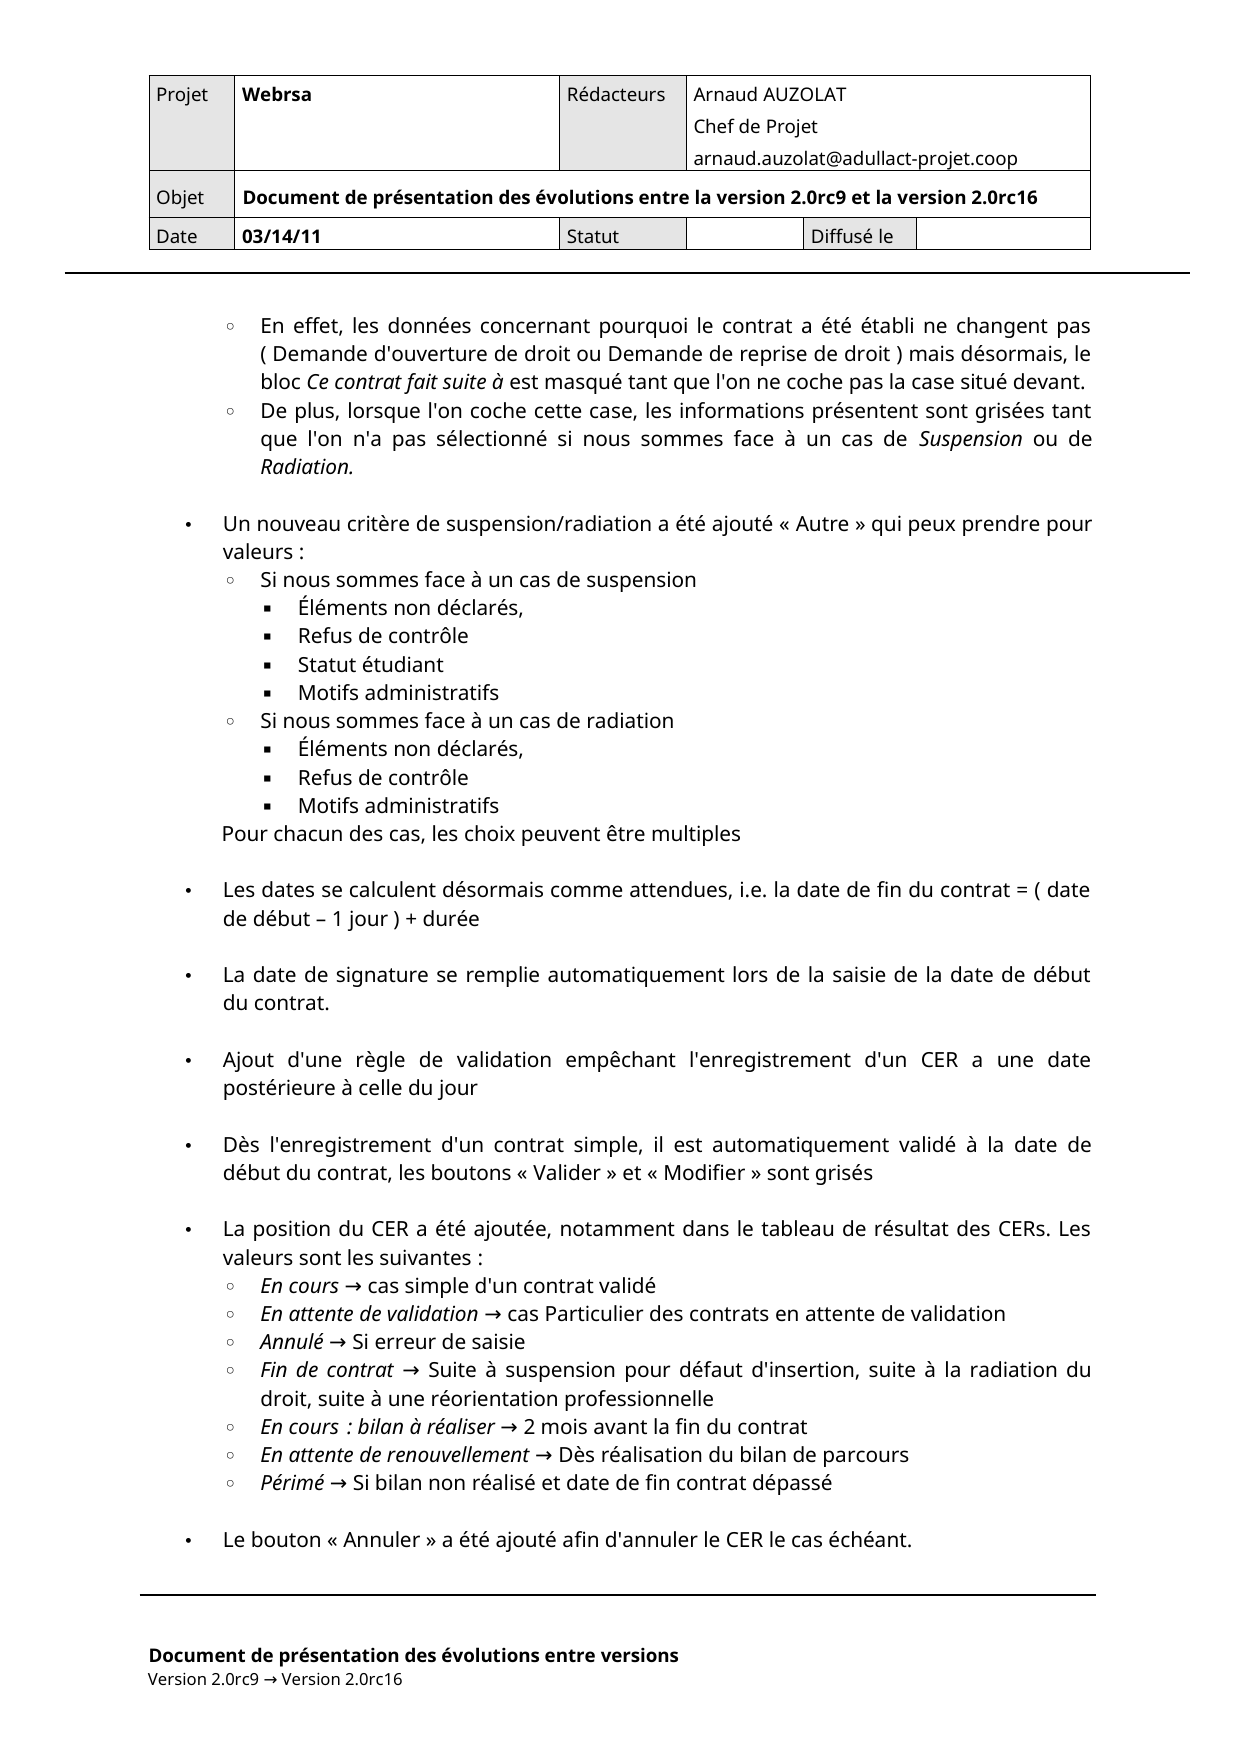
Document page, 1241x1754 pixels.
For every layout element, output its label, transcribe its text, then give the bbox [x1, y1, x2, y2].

text Pour chacun des cas, les choix peuvent être multiples [148, 819, 1092, 847]
list En attente de validation → cas Particulier des contrats en attente de validation [223, 1299, 1092, 1327]
list Motifs administratifs [260, 791, 1092, 819]
list En attente de renouvellement → Dès réalisation du bilan de parcours [223, 1440, 1092, 1468]
list La date de signature se remplie automatiquement lors de la saisie de la date de début du contrat. [185, 960, 1092, 1017]
list Les dates se calculent désormais comme attendues, i.e. la date de fin du contrat = ( date de début – 1 jour ) + durée [185, 876, 1092, 932]
list Statut étudiant [260, 650, 1092, 678]
list Refus de contrôle [260, 622, 1092, 650]
list Annulé → Si erreur de saisie [223, 1327, 1092, 1356]
list Un nouveau critère de suspension/radiation a été ajouté « Autre » qui peux prendre pour valeurs : [185, 509, 1092, 565]
list En effet, les données concernant pourquoi le contrat a été établi ne changent pas ( Demande d'ouverture de droit ou Demande de reprise de droit ) mais désormais, le bloc Ce contrat fait suite à est masqué tant que l'on ne coche pas la case situé devant. [223, 311, 1092, 396]
list Si nous sommes face à un cas de radiation [223, 706, 1092, 734]
list En cours → cas simple d'un contrat validé [223, 1271, 1092, 1299]
list Ajout d'une règle de validation empêchant l'enregistrement d'un CER a une date postérieure à celle du jour [185, 1045, 1092, 1101]
list Éléments non déclarés, [260, 593, 1092, 622]
list De plus, lorsque l'on coche cette case, les informations présentent sont grisées tant que l'on n'a pas sélectionné si nous sommes face à un cas de Suspension ou de Radiation. [223, 396, 1092, 480]
list Refus de contrôle [260, 763, 1092, 791]
list Le bouton « Annuler » a été ajouté afin d'annuler le CER le cas échéant. [185, 1525, 1092, 1553]
list Périmé → Si bilan non réalisé et date de fin contrat dépassé [223, 1468, 1092, 1497]
list Éléments non déclarés, [260, 734, 1092, 763]
list Fin de contrat → Suite à suspension pour défaut d'insertion, suite à la radiation du droit, suite à une réorientation professionnelle [223, 1356, 1092, 1412]
list Si nous sommes face à un cas de suspension [223, 565, 1092, 593]
list La position du CER a été ajoutée, notamment dans le tableau de résultat des CERs. Les valeurs sont les suivantes : [185, 1214, 1092, 1271]
list Motifs administratifs [260, 678, 1092, 706]
list En cours : bilan à réaliser → 2 mois avant la fin du contrat [223, 1412, 1092, 1440]
list Dès l'enregistrement d'un contrat simple, il est automatiquement validé à la date de début du contrat, les boutons « Valider » et « Modifier » sont grisés [185, 1130, 1092, 1186]
